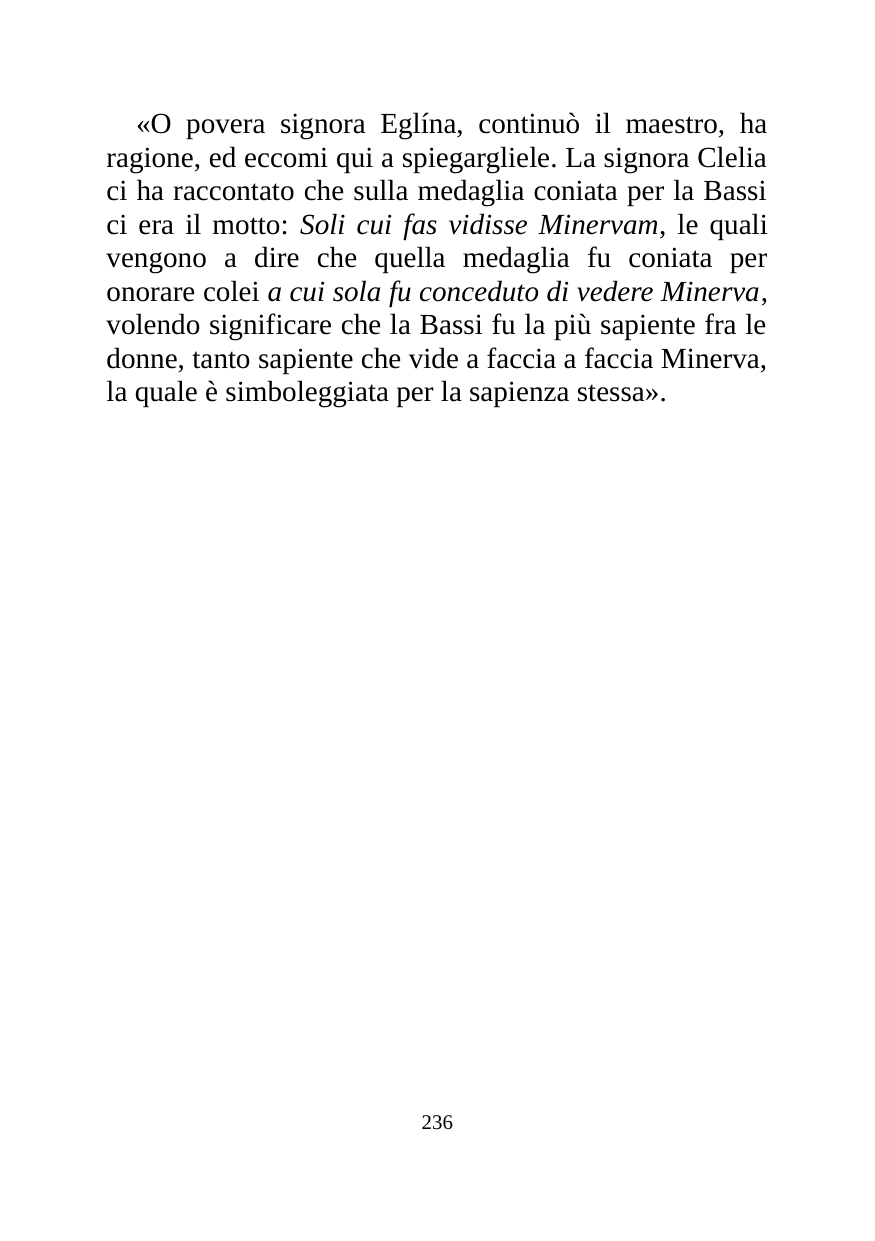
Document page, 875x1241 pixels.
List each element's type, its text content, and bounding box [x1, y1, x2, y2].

text «O povera signora Eglína, continuò il maestro, ha ragione, ed eccomi qui a spiegargliele. La signora Clelia ci ha raccontato che sulla medaglia coniata per la Bassi ci era il motto: Soli cui fas vidisse Minervam, le quali vengono a dire che quella medaglia fu coniata per onorare colei a cui sola fu conceduto di vedere Minerva, volendo significare che la Bassi fu la più sapiente fra le donne, tanto sapiente che vide a faccia a faccia Minerva, la quale è simboleggiata per la sapienza stessa». [106, 106, 768, 408]
